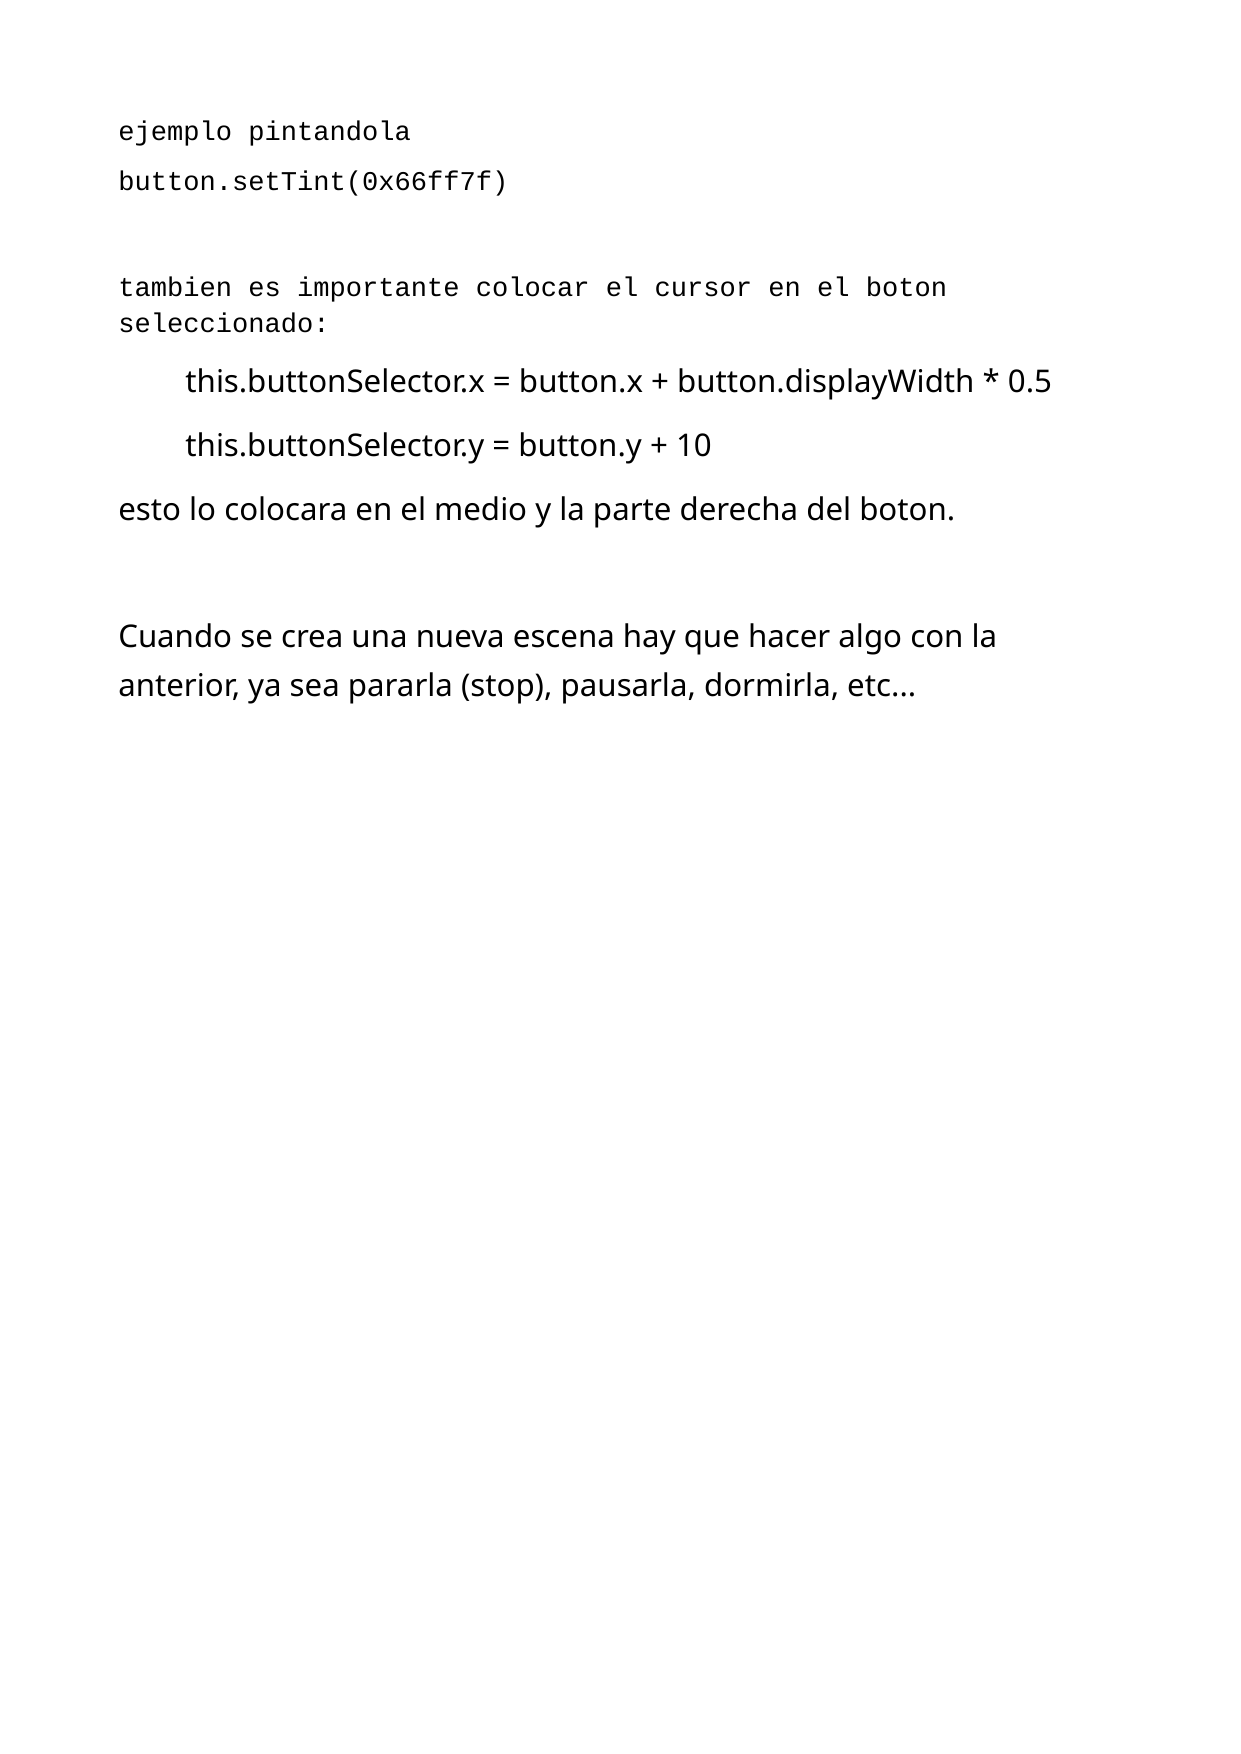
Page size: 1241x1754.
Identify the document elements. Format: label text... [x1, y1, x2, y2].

text esto lo colocara en el medio y la parte derecha del boton. [118, 487, 1122, 529]
text this.buttonSelector.y = button.y + 10 [118, 423, 1122, 466]
text button.setTint(0x66ff7f) [118, 168, 1122, 199]
text this.buttonSelector.x = button.x + button.displayWidth * 0.5 [118, 359, 1122, 402]
text tambien es importante colocar el cursor en el boton seleccionado: [118, 274, 1122, 340]
text ejemplo pintandola [118, 118, 1122, 149]
text Cuando se crea una nueva escena hay que hacer algo con la anterior, ya sea pararla (stop), pausarla, dormirla, etc... [118, 614, 1122, 705]
